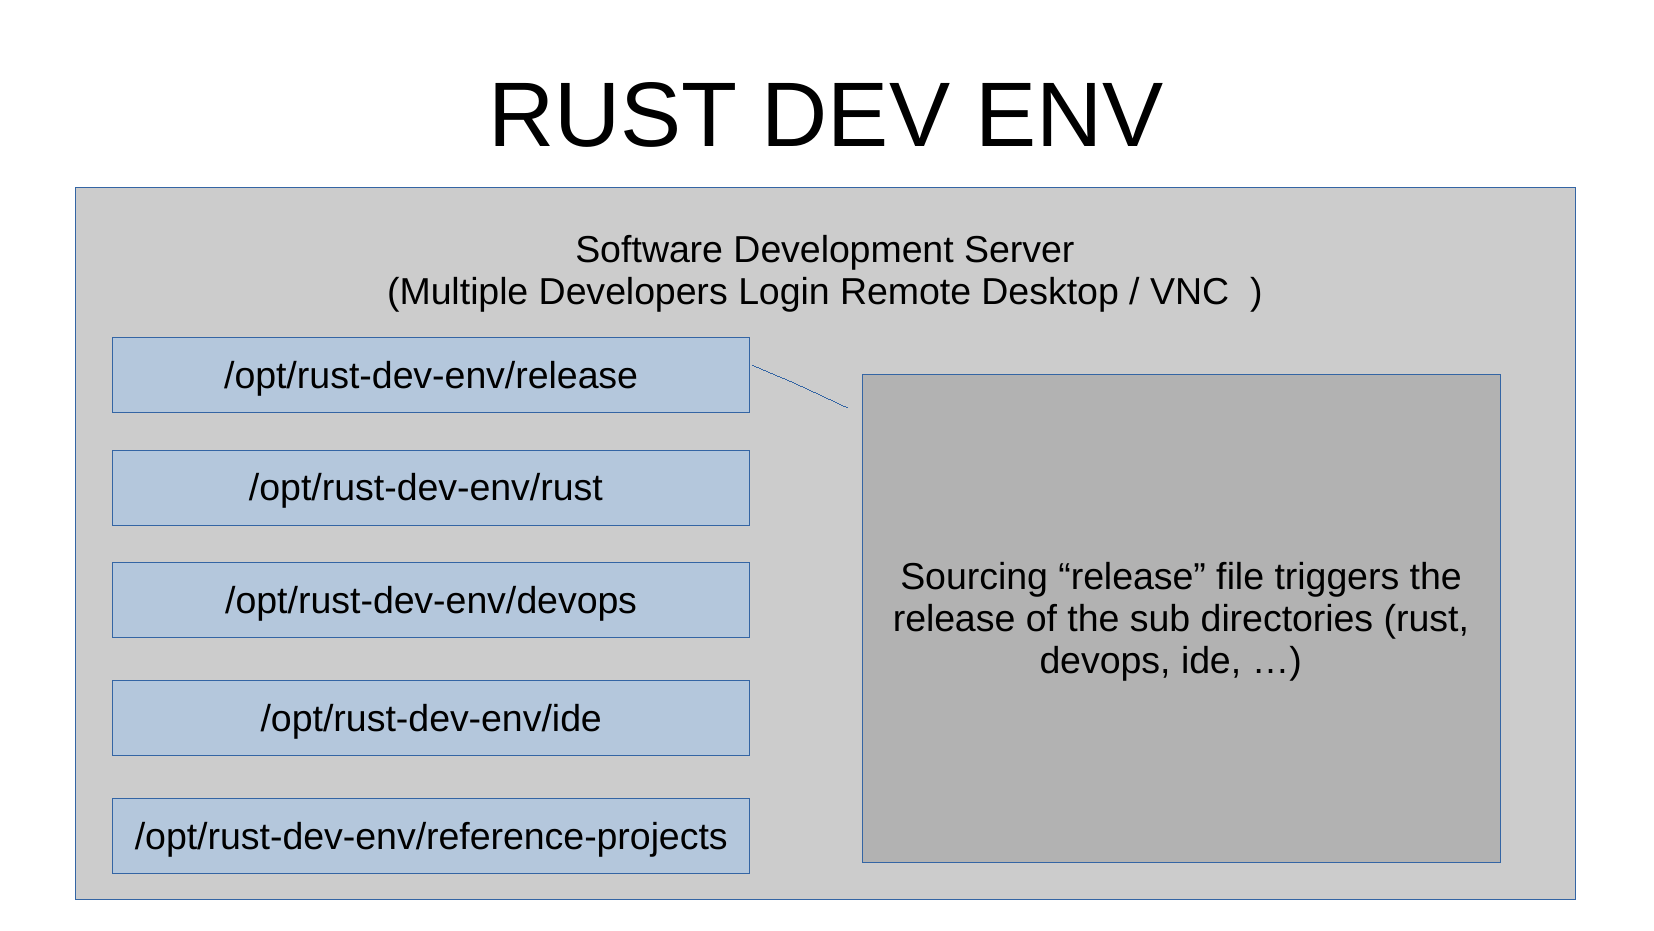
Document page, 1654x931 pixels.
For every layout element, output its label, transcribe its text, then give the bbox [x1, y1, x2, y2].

title RUST DEV ENV [82, 37, 1571, 187]
text_box Software Development Server (Multiple Developers Login Remote Desktop / VNC ) [75, 187, 1576, 900]
text_box /opt/rust-dev-env/release [112, 337, 750, 413]
text_box Sourcing “release” file triggers the release of the sub directories (rust, devops, ide, …) [862, 375, 1500, 863]
text_box /opt/rust-dev-env/rust [112, 450, 750, 526]
text_box /opt/rust-dev-env/ide [112, 680, 750, 756]
text_box /opt/rust-dev-env/reference-projects [112, 798, 750, 874]
text_box /opt/rust-dev-env/devops [112, 562, 750, 638]
